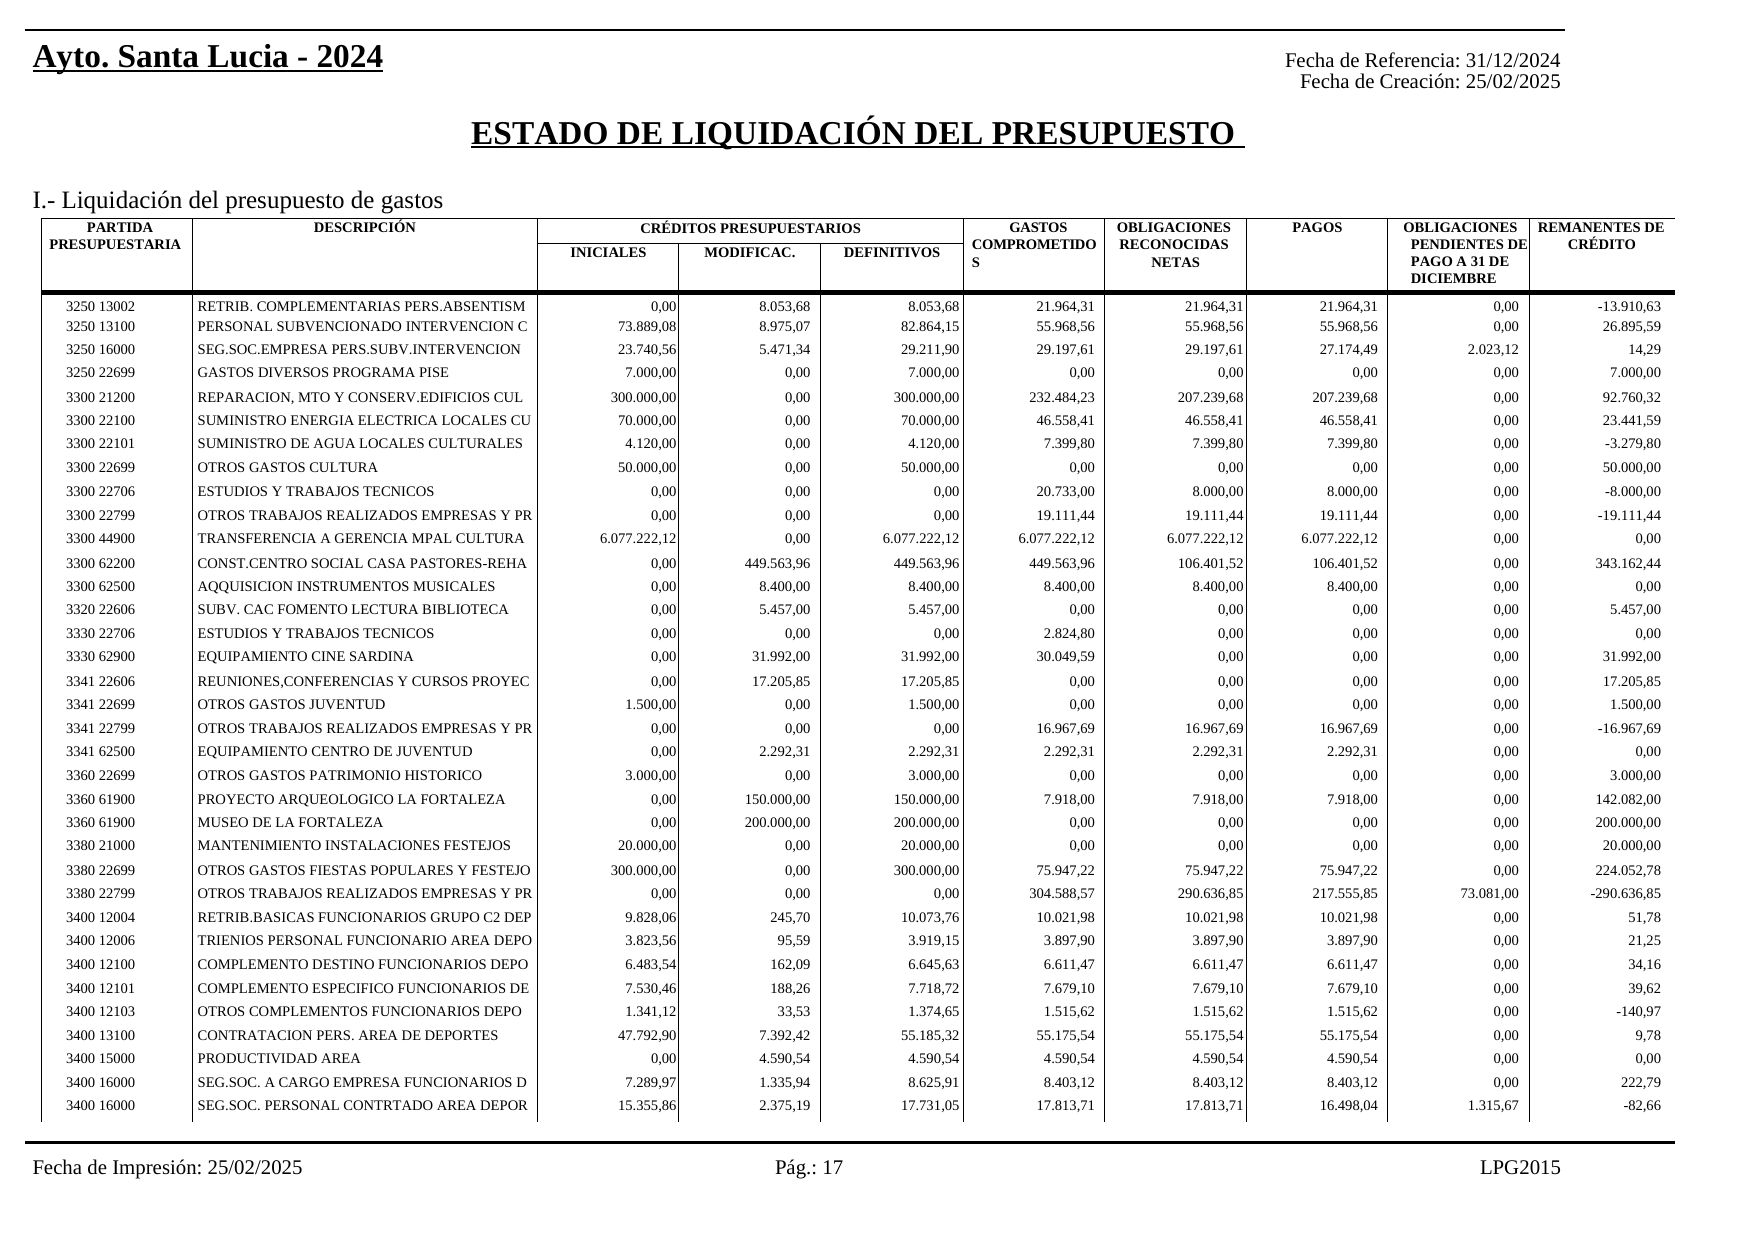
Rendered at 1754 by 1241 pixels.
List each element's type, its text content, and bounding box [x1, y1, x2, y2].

table_cell 3300 62200 [42, 550, 192, 574]
table_cell 0,00 [1388, 361, 1529, 385]
table_cell -13.910,63 [1530, 295, 1675, 314]
table_cell TRIENIOS PERSONAL FUNCIONARIO AREA DEPO [193, 929, 537, 952]
table_cell 0,00 [679, 881, 820, 905]
table_cell 0,00 [1530, 574, 1675, 597]
table_cell EQUIPAMIENTO CENTRO DE JUVENTUD [193, 740, 537, 763]
table_cell 10.021,98 [1105, 905, 1246, 928]
table_cell 0,00 [1388, 1023, 1529, 1047]
table_cell 449.563,96 [821, 550, 963, 574]
table_cell 8.403,12 [1105, 1071, 1246, 1094]
table_cell 0,00 [1388, 787, 1529, 811]
table_cell 4.590,54 [679, 1047, 820, 1071]
table_cell 6.077.222,12 [964, 526, 1104, 550]
table_cell 4.120,00 [538, 432, 678, 456]
table_cell 0,00 [538, 574, 678, 597]
table_cell 3.000,00 [538, 763, 678, 787]
table_cell RETRIB. COMPLEMENTARIAS PERS.ABSENTISM [193, 295, 537, 314]
table_cell SEG.SOC. A CARGO EMPRESA FUNCIONARIOS D [193, 1071, 537, 1094]
table_cell 3380 22699 [42, 858, 192, 881]
table_cell 27.174,49 [1247, 338, 1387, 361]
table_cell 20.000,00 [538, 834, 678, 857]
table_cell PRODUCTIVIDAD AREA [193, 1047, 537, 1071]
table_cell 7.679,10 [964, 976, 1104, 999]
table_cell 0,00 [1388, 480, 1529, 503]
table_cell 304.588,57 [964, 881, 1104, 905]
table_cell 0,00 [821, 881, 963, 905]
table_cell 1.500,00 [821, 692, 963, 716]
table_cell 3300 22699 [42, 456, 192, 479]
table_cell 200.000,00 [1530, 811, 1675, 834]
table_cell 3330 22706 [42, 621, 192, 645]
table_cell 4.590,54 [1247, 1047, 1387, 1071]
table_cell 23.740,56 [538, 338, 678, 361]
table_cell MANTENIMIENTO INSTALACIONES FESTEJOS [193, 834, 537, 857]
table_cell 3300 22101 [42, 432, 192, 456]
table_cell 0,00 [538, 740, 678, 763]
table_cell 0,00 [1388, 976, 1529, 999]
table_cell 2.292,31 [821, 740, 963, 763]
table_cell 0,00 [538, 550, 678, 574]
table_header OBLIGACIONES PENDIENTES DE PAGO A 31 DE DICIEMBRE [1388, 219, 1529, 290]
table_cell 19.111,44 [1105, 503, 1246, 526]
table_cell 3.897,90 [1105, 929, 1246, 952]
table_cell 300.000,00 [821, 385, 963, 408]
table_cell ESTUDIOS Y TRABAJOS TECNICOS [193, 621, 537, 645]
table_cell 2.375,19 [679, 1094, 820, 1122]
table_cell 7.000,00 [1530, 361, 1675, 385]
table_cell 6.077.222,12 [538, 526, 678, 550]
table_cell 8.400,00 [821, 574, 963, 597]
text Fecha de Creación: 25/02/2025 [1300, 75, 1674, 91]
table_cell 17.731,05 [821, 1094, 963, 1122]
table_cell 2.292,31 [1247, 740, 1387, 763]
table_cell -8.000,00 [1530, 480, 1675, 503]
table_cell 2.292,31 [964, 740, 1104, 763]
table_cell REPARACION, MTO Y CONSERV.EDIFICIOS CUL [193, 385, 537, 408]
table_cell 0,00 [1530, 526, 1675, 550]
table_cell 0,00 [679, 432, 820, 456]
table_cell 55.175,54 [964, 1023, 1104, 1047]
table_cell 0,00 [679, 503, 820, 526]
table_cell 2.292,31 [679, 740, 820, 763]
table_cell 70.000,00 [821, 409, 963, 432]
table_cell 7.399,80 [964, 432, 1104, 456]
table_cell 3250 13100 [42, 314, 192, 337]
table_cell 3341 22606 [42, 669, 192, 692]
table_cell 8.400,00 [1105, 574, 1246, 597]
table_cell 7.679,10 [1247, 976, 1387, 999]
table_cell TRANSFERENCIA A GERENCIA MPAL CULTURA [193, 526, 537, 550]
table_cell 0,00 [679, 361, 820, 385]
table_cell 207.239,68 [1247, 385, 1387, 408]
table_cell 0,00 [679, 763, 820, 787]
table_cell 3330 62900 [42, 645, 192, 668]
table_cell 1.515,62 [1247, 1000, 1387, 1023]
table_cell 10.073,76 [821, 905, 963, 928]
table_cell 8.000,00 [1105, 480, 1246, 503]
table_cell 0,00 [1388, 385, 1529, 408]
table_cell 0,00 [1247, 692, 1387, 716]
table_cell 3341 22699 [42, 692, 192, 716]
table_cell 3300 22100 [42, 409, 192, 432]
table_cell 449.563,96 [964, 550, 1104, 574]
table_cell REUNIONES,CONFERENCIAS Y CURSOS PROYEC [193, 669, 537, 692]
table_cell PERSONAL SUBVENCIONADO INTERVENCION C [193, 314, 537, 337]
table_cell 17.813,71 [1105, 1094, 1246, 1122]
table_cell OTROS TRABAJOS REALIZADOS EMPRESAS Y PR [193, 503, 537, 526]
table_cell -82,66 [1530, 1094, 1675, 1122]
table_cell 0,00 [1388, 716, 1529, 739]
table_cell 0,00 [538, 881, 678, 905]
table_cell 3250 16000 [42, 338, 192, 361]
table_cell 33,53 [679, 1000, 820, 1023]
table_cell 3.919,15 [821, 929, 963, 952]
table_cell 19.111,44 [1247, 503, 1387, 526]
table_cell 16.967,69 [1105, 716, 1246, 739]
table_cell 16.967,69 [964, 716, 1104, 739]
table_cell 31.992,00 [821, 645, 963, 668]
table_cell 0,00 [1247, 621, 1387, 645]
table_cell 0,00 [679, 526, 820, 550]
table_cell 0,00 [1105, 669, 1246, 692]
table_cell 7.000,00 [538, 361, 678, 385]
table_cell 3.000,00 [821, 763, 963, 787]
table_cell 0,00 [964, 834, 1104, 857]
table_cell 0,00 [1105, 598, 1246, 621]
table_header OBLIGACIONES RECONOCIDAS NETAS [1105, 219, 1246, 290]
table_cell COMPLEMENTO DESTINO FUNCIONARIOS DEPO [193, 953, 537, 976]
table_cell 162,09 [679, 953, 820, 976]
table_cell OTROS GASTOS FIESTAS POPULARES Y FESTEJO [193, 858, 537, 881]
table_cell 3360 61900 [42, 787, 192, 811]
table_cell 26.895,59 [1530, 314, 1675, 337]
table_cell 6.077.222,12 [821, 526, 963, 550]
table_cell SUMINISTRO ENERGIA ELECTRICA LOCALES CU [193, 409, 537, 432]
table_cell OTROS GASTOS CULTURA [193, 456, 537, 479]
table_cell 8.400,00 [1247, 574, 1387, 597]
table_cell 300.000,00 [538, 385, 678, 408]
table_cell 1.500,00 [1530, 692, 1675, 716]
table_cell 0,00 [821, 716, 963, 739]
table_cell 39,62 [1530, 976, 1675, 999]
table_cell 0,00 [538, 503, 678, 526]
table_cell 5.457,00 [821, 598, 963, 621]
table_cell 0,00 [1105, 456, 1246, 479]
table_cell 3341 22799 [42, 716, 192, 739]
table_cell 19.111,44 [964, 503, 1104, 526]
table_cell 55.968,56 [1247, 314, 1387, 337]
table_cell 0,00 [1247, 645, 1387, 668]
table_cell 0,00 [1388, 811, 1529, 834]
table_cell 75.947,22 [1247, 858, 1387, 881]
table_cell 0,00 [1105, 645, 1246, 668]
table_cell 3.897,90 [964, 929, 1104, 952]
table_cell 46.558,41 [1247, 409, 1387, 432]
table_cell 0,00 [1388, 692, 1529, 716]
table_cell 29.211,90 [821, 338, 963, 361]
table_cell 21,25 [1530, 929, 1675, 952]
table_cell 5.457,00 [1530, 598, 1675, 621]
table_cell 1.335,94 [679, 1071, 820, 1094]
table_cell MUSEO DE LA FORTALEZA [193, 811, 537, 834]
table_cell 3400 12006 [42, 929, 192, 952]
table_cell 0,00 [538, 811, 678, 834]
table_cell 0,00 [964, 669, 1104, 692]
table_cell 7.918,00 [964, 787, 1104, 811]
table_cell 55.968,56 [964, 314, 1104, 337]
table_cell 6.611,47 [1105, 953, 1246, 976]
table_cell 29.197,61 [964, 338, 1104, 361]
table_cell 7.718,72 [821, 976, 963, 999]
table_cell 6.077.222,12 [1247, 526, 1387, 550]
table_cell COMPLEMENTO ESPECIFICO FUNCIONARIOS DE [193, 976, 537, 999]
table_cell 8.975,07 [679, 314, 820, 337]
table_cell 8.400,00 [679, 574, 820, 597]
table_cell 73.889,08 [538, 314, 678, 337]
table_cell 0,00 [1388, 621, 1529, 645]
table_cell 3400 12004 [42, 905, 192, 928]
table_cell 0,00 [538, 598, 678, 621]
table_cell 0,00 [538, 645, 678, 668]
table_cell 82.864,15 [821, 314, 963, 337]
table_cell ESTUDIOS Y TRABAJOS TECNICOS [193, 480, 537, 503]
table_header DESCRIPCIÓN [193, 219, 537, 290]
table_cell 55.968,56 [1105, 314, 1246, 337]
table_cell 0,00 [679, 858, 820, 881]
table_cell 0,00 [1247, 669, 1387, 692]
table_cell 8.000,00 [1247, 480, 1387, 503]
table_cell 50.000,00 [1530, 456, 1675, 479]
table_cell 0,00 [964, 692, 1104, 716]
table_cell 0,00 [1530, 740, 1675, 763]
table_cell 3341 62500 [42, 740, 192, 763]
table_cell 1.315,67 [1388, 1094, 1529, 1122]
table_cell 0,00 [1247, 834, 1387, 857]
table_cell 343.162,44 [1530, 550, 1675, 574]
table_cell 3300 22799 [42, 503, 192, 526]
text Ayto. Santa Lucia - 2024 Fecha de Referencia: 31/12/2024 [32, 39, 1674, 75]
table_cell OTROS GASTOS PATRIMONIO HISTORICO [193, 763, 537, 787]
table_cell 0,00 [679, 456, 820, 479]
table_cell 3380 22799 [42, 881, 192, 905]
table_cell 150.000,00 [679, 787, 820, 811]
table_cell SEG.SOC. PERSONAL CONTRTADO AREA DEPOR [193, 1094, 537, 1122]
table_cell 17.205,85 [1530, 669, 1675, 692]
table_cell 0,00 [538, 787, 678, 811]
table_cell SUMINISTRO DE AGUA LOCALES CULTURALES [193, 432, 537, 456]
table_cell 0,00 [679, 834, 820, 857]
table_cell 17.205,85 [679, 669, 820, 692]
table_cell 0,00 [1388, 526, 1529, 550]
table_cell 0,00 [538, 295, 678, 314]
table_cell 0,00 [1388, 669, 1529, 692]
table_cell 142.082,00 [1530, 787, 1675, 811]
table_cell 3400 13100 [42, 1023, 192, 1047]
table_cell 0,00 [1247, 456, 1387, 479]
table_cell 55.175,54 [1105, 1023, 1246, 1047]
table_cell 1.515,62 [1105, 1000, 1246, 1023]
table_cell 47.792,90 [538, 1023, 678, 1047]
table_cell 0,00 [964, 811, 1104, 834]
table_cell 224.052,78 [1530, 858, 1675, 881]
table_cell 50.000,00 [821, 456, 963, 479]
table_cell 14,29 [1530, 338, 1675, 361]
table_cell 0,00 [1388, 905, 1529, 928]
table_cell 0,00 [1388, 858, 1529, 881]
table_cell 2.824,80 [964, 621, 1104, 645]
table_cell 9.828,06 [538, 905, 678, 928]
table_cell 4.120,00 [821, 432, 963, 456]
table_cell 75.947,22 [1105, 858, 1246, 881]
text Fecha de Impresión: 25/02/2025 Pág.: 17 LPG2015 [32, 1156, 1674, 1179]
text I.- Liquidación del presupuesto de gastos [32, 187, 1674, 214]
table_cell 95,59 [679, 929, 820, 952]
table_cell 17.205,85 [821, 669, 963, 692]
table_cell 9,78 [1530, 1023, 1675, 1047]
table_cell 31.992,00 [1530, 645, 1675, 668]
table_cell EQUIPAMIENTO CINE SARDINA [193, 645, 537, 668]
table_cell 200.000,00 [679, 811, 820, 834]
table_cell 106.401,52 [1105, 550, 1246, 574]
table_cell OTROS GASTOS JUVENTUD [193, 692, 537, 716]
table_cell 21.964,31 [964, 295, 1104, 314]
table_cell 300.000,00 [538, 858, 678, 881]
table_cell 0,00 [1388, 834, 1529, 857]
table_cell 0,00 [1388, 456, 1529, 479]
table_cell -16.967,69 [1530, 716, 1675, 739]
table_cell 1.515,62 [964, 1000, 1104, 1023]
table_cell 2.023,12 [1388, 338, 1529, 361]
table_cell 200.000,00 [821, 811, 963, 834]
table_cell 4.590,54 [821, 1047, 963, 1071]
table_cell 2.292,31 [1105, 740, 1246, 763]
table_cell 3380 21000 [42, 834, 192, 857]
table_cell 7.399,80 [1247, 432, 1387, 456]
table_cell 0,00 [821, 503, 963, 526]
table_cell 10.021,98 [964, 905, 1104, 928]
table_cell 0,00 [964, 361, 1104, 385]
table_header REMANENTES DE CRÉDITO [1530, 219, 1675, 290]
table_cell 245,70 [679, 905, 820, 928]
table_cell OTROS TRABAJOS REALIZADOS EMPRESAS Y PR [193, 716, 537, 739]
table_cell 7.399,80 [1105, 432, 1246, 456]
table_cell 1.500,00 [538, 692, 678, 716]
table_cell -19.111,44 [1530, 503, 1675, 526]
table_cell 0,00 [964, 456, 1104, 479]
table_cell 7.530,46 [538, 976, 678, 999]
table_cell 0,00 [1105, 361, 1246, 385]
table_cell 3400 15000 [42, 1047, 192, 1071]
table_cell 217.555,85 [1247, 881, 1387, 905]
table_cell 0,00 [679, 480, 820, 503]
table_cell 3.897,90 [1247, 929, 1387, 952]
table_cell 46.558,41 [1105, 409, 1246, 432]
table_cell 7.392,42 [679, 1023, 820, 1047]
table_cell 21.964,31 [1247, 295, 1387, 314]
table_cell 0,00 [538, 480, 678, 503]
table_cell 290.636,85 [1105, 881, 1246, 905]
table_header PAGOS [1247, 219, 1387, 290]
table_cell 29.197,61 [1105, 338, 1246, 361]
table_cell 21.964,31 [1105, 295, 1246, 314]
table_cell 4.590,54 [964, 1047, 1104, 1071]
table_cell 0,00 [1388, 1000, 1529, 1023]
table_cell 46.558,41 [964, 409, 1104, 432]
table_cell 1.374,65 [821, 1000, 963, 1023]
table_cell 6.077.222,12 [1105, 526, 1246, 550]
table_cell 3300 62500 [42, 574, 192, 597]
table_cell 8.625,91 [821, 1071, 963, 1094]
table_cell 449.563,96 [679, 550, 820, 574]
table_cell 8.053,68 [679, 295, 820, 314]
table_cell 0,00 [538, 716, 678, 739]
table_cell 0,00 [964, 763, 1104, 787]
table_cell 0,00 [538, 669, 678, 692]
table_cell 7.000,00 [821, 361, 963, 385]
table_cell 20.733,00 [964, 480, 1104, 503]
table_cell 0,00 [1388, 1071, 1529, 1094]
table_cell 7.918,00 [1247, 787, 1387, 811]
table_cell 55.175,54 [1247, 1023, 1387, 1047]
table_cell 0,00 [821, 480, 963, 503]
table_cell 15.355,86 [538, 1094, 678, 1122]
table_cell 0,00 [538, 1047, 678, 1071]
table_cell 75.947,22 [964, 858, 1104, 881]
table_cell 222,79 [1530, 1071, 1675, 1094]
table_cell 3.823,56 [538, 929, 678, 952]
table_cell 8.400,00 [964, 574, 1104, 597]
table_cell 10.021,98 [1247, 905, 1387, 928]
table_header GASTOS COMPROMETIDOS [964, 219, 1104, 290]
table_header CRÉDITOS PRESUPUESTARIOS [538, 219, 963, 242]
table_header PARTIDA PRESUPUESTARIA [42, 219, 192, 290]
table_cell 0,00 [679, 692, 820, 716]
table_cell 0,00 [1247, 598, 1387, 621]
table_cell SUBV. CAC FOMENTO LECTURA BIBLIOTECA [193, 598, 537, 621]
table_cell 150.000,00 [821, 787, 963, 811]
table_cell GASTOS DIVERSOS PROGRAMA PISE [193, 361, 537, 385]
table_cell OTROS COMPLEMENTOS FUNCIONARIOS DEPO [193, 1000, 537, 1023]
table_cell 7.289,97 [538, 1071, 678, 1094]
table_cell 16.498,04 [1247, 1094, 1387, 1122]
table_cell 0,00 [1388, 645, 1529, 668]
table_cell 0,00 [1388, 740, 1529, 763]
table_cell 31.992,00 [679, 645, 820, 668]
table_cell 23.441,59 [1530, 409, 1675, 432]
table_cell 7.679,10 [1105, 976, 1246, 999]
table_cell 4.590,54 [1105, 1047, 1246, 1071]
table_cell 6.611,47 [1247, 953, 1387, 976]
table_cell 0,00 [679, 716, 820, 739]
table_cell 3360 22699 [42, 763, 192, 787]
table_cell 0,00 [821, 621, 963, 645]
table_cell 0,00 [1105, 811, 1246, 834]
table_cell 1.341,12 [538, 1000, 678, 1023]
table_cell 0,00 [1105, 763, 1246, 787]
table_cell 0,00 [1388, 1047, 1529, 1071]
table_cell 5.457,00 [679, 598, 820, 621]
table_cell -290.636,85 [1530, 881, 1675, 905]
table_cell 6.483,54 [538, 953, 678, 976]
table_cell 5.471,34 [679, 338, 820, 361]
table_cell 0,00 [1388, 295, 1529, 314]
table_cell 0,00 [1388, 550, 1529, 574]
table_cell 17.813,71 [964, 1094, 1104, 1122]
table_cell 3250 22699 [42, 361, 192, 385]
table_cell 8.403,12 [964, 1071, 1104, 1094]
table_cell 0,00 [1388, 598, 1529, 621]
table_cell 0,00 [1388, 314, 1529, 337]
table_cell 0,00 [1530, 621, 1675, 645]
table_cell DEFINITIVOS [821, 244, 963, 290]
table_cell 92.760,32 [1530, 385, 1675, 408]
table_cell 0,00 [1105, 621, 1246, 645]
table_cell 7.918,00 [1105, 787, 1246, 811]
table_cell 3300 22706 [42, 480, 192, 503]
table_cell CONTRATACION PERS. AREA DE DEPORTES [193, 1023, 537, 1047]
table_cell PROYECTO ARQUEOLOGICO LA FORTALEZA [193, 787, 537, 811]
table_cell 0,00 [1247, 811, 1387, 834]
table_cell 20.000,00 [1530, 834, 1675, 857]
table_cell 20.000,00 [821, 834, 963, 857]
table_cell 16.967,69 [1247, 716, 1387, 739]
table_cell AQQUISICION INSTRUMENTOS MUSICALES [193, 574, 537, 597]
table_cell -3.279,80 [1530, 432, 1675, 456]
text ESTADO DE LIQUIDACIÓN DEL PRESUPUESTO [32, 113, 1674, 152]
table_cell 3300 21200 [42, 385, 192, 408]
table_cell 3400 16000 [42, 1094, 192, 1122]
table_cell 3400 12100 [42, 953, 192, 976]
table_cell 0,00 [1388, 409, 1529, 432]
table_cell 0,00 [1388, 953, 1529, 976]
table_cell 232.484,23 [964, 385, 1104, 408]
table_cell 30.049,59 [964, 645, 1104, 668]
table_cell 0,00 [1388, 574, 1529, 597]
table_cell MODIFICAC. [679, 244, 820, 290]
table_cell 0,00 [1105, 692, 1246, 716]
table_cell RETRIB.BASICAS FUNCIONARIOS GRUPO C2 DEP [193, 905, 537, 928]
table_cell 55.185,32 [821, 1023, 963, 1047]
table_cell 6.611,47 [964, 953, 1104, 976]
table_cell 0,00 [1388, 503, 1529, 526]
table_cell 50.000,00 [538, 456, 678, 479]
table_cell 0,00 [1530, 1047, 1675, 1071]
table_cell 6.645,63 [821, 953, 963, 976]
table_cell 106.401,52 [1247, 550, 1387, 574]
table_cell 0,00 [679, 385, 820, 408]
table_cell 3320 22606 [42, 598, 192, 621]
table_cell 188,26 [679, 976, 820, 999]
table_cell -140,97 [1530, 1000, 1675, 1023]
table_cell 70.000,00 [538, 409, 678, 432]
table_cell 3400 16000 [42, 1071, 192, 1094]
table_cell 207.239,68 [1105, 385, 1246, 408]
table_cell 0,00 [1105, 834, 1246, 857]
table_cell 0,00 [679, 409, 820, 432]
table_cell 0,00 [1247, 763, 1387, 787]
table_cell 34,16 [1530, 953, 1675, 976]
table_cell 3300 44900 [42, 526, 192, 550]
table_cell 3.000,00 [1530, 763, 1675, 787]
table_cell 8.053,68 [821, 295, 963, 314]
table_cell 73.081,00 [1388, 881, 1529, 905]
table_cell 0,00 [1388, 763, 1529, 787]
table_cell 0,00 [1388, 432, 1529, 456]
table_cell 0,00 [1388, 929, 1529, 952]
table_cell 3400 12103 [42, 1000, 192, 1023]
table_cell 3360 61900 [42, 811, 192, 834]
table_cell SEG.SOC.EMPRESA PERS.SUBV.INTERVENCION [193, 338, 537, 361]
table_cell 8.403,12 [1247, 1071, 1387, 1094]
table_cell 51,78 [1530, 905, 1675, 928]
table_cell 0,00 [538, 621, 678, 645]
table_cell OTROS TRABAJOS REALIZADOS EMPRESAS Y PR [193, 881, 537, 905]
table_cell 0,00 [964, 598, 1104, 621]
table_cell 3400 12101 [42, 976, 192, 999]
table_cell CONST.CENTRO SOCIAL CASA PASTORES-REHA [193, 550, 537, 574]
table_cell 0,00 [1247, 361, 1387, 385]
table_cell 0,00 [679, 621, 820, 645]
table_cell 300.000,00 [821, 858, 963, 881]
table_cell 3250 13002 [42, 295, 192, 314]
table_cell INICIALES [538, 244, 678, 290]
